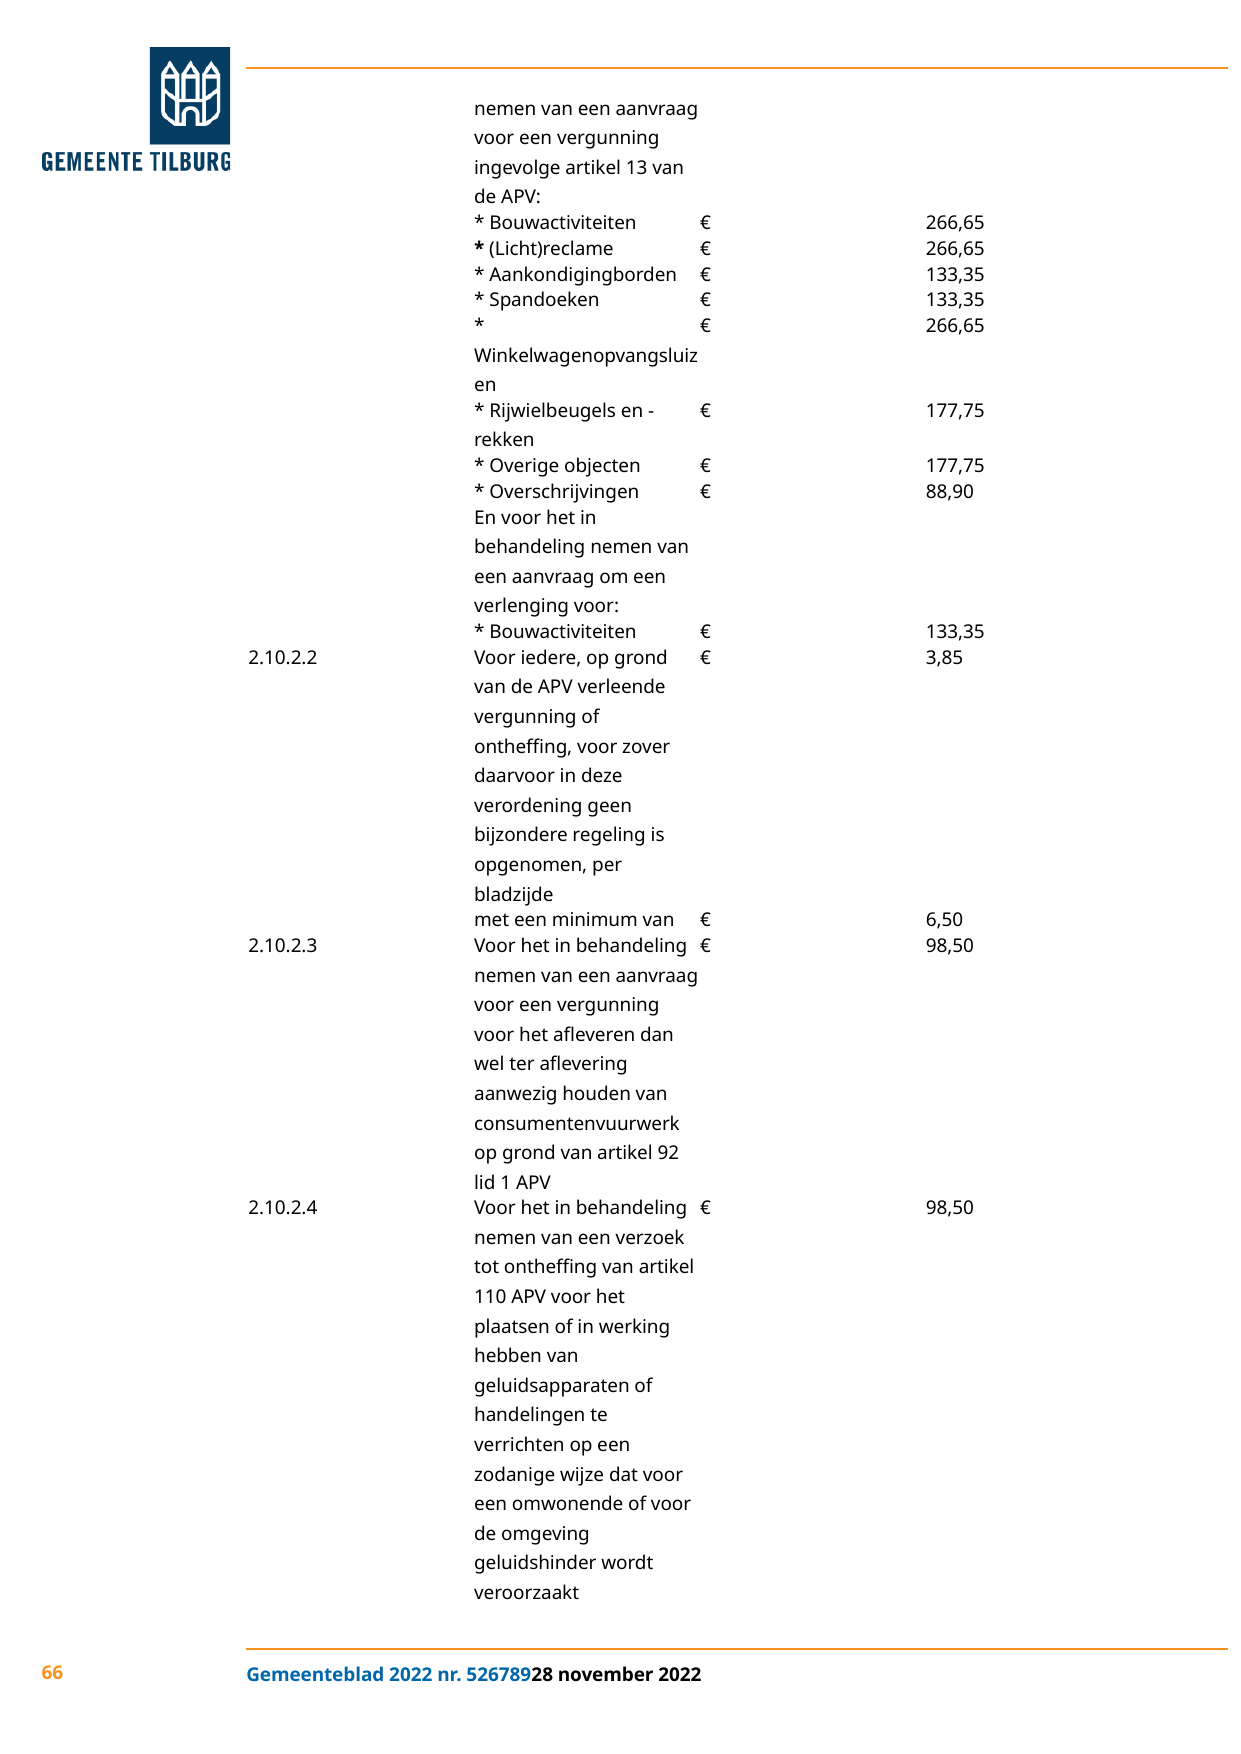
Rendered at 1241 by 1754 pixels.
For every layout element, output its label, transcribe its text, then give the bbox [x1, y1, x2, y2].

table_cell [700, 504, 926, 618]
table_cell 133,35 [926, 286, 1152, 312]
table_cell [248, 478, 474, 504]
table_cell 266,65 [926, 235, 1152, 261]
table_cell * Bouwactiviteiten [474, 209, 700, 235]
picture [41, 47, 231, 172]
table_cell * Winkelwagenopvangsluizen [474, 312, 700, 397]
table_cell 88,90 [926, 478, 1152, 504]
table_cell [248, 286, 474, 312]
table_cell [248, 235, 474, 261]
table_cell 266,65 [926, 209, 1152, 235]
table_cell Voor iedere, op grond van de APV verleende vergunning of ontheffing, voor zover daarvoor in deze verordening geen bijzondere regeling is opgenomen, per bladzijde [474, 644, 700, 906]
table_cell 266,65 [926, 312, 1152, 397]
table_cell 6,50 [926, 906, 1152, 932]
table_cell * Aankondigingborden [474, 261, 700, 286]
table_cell € [700, 618, 926, 644]
table_cell 177,75 [926, 453, 1152, 478]
table_cell [248, 95, 474, 209]
table_cell 2.10.2.4 [248, 1195, 474, 1605]
table_cell 133,35 [926, 618, 1152, 644]
table_cell Voor het in behandeling nemen van een aanvraag voor een vergunning voor het afleveren dan wel ter aflevering aanwezig houden van consumentenvuurwerk op grond van artikel 92 lid 1 APV [474, 932, 700, 1194]
table_cell 177,75 [926, 397, 1152, 452]
table_cell [926, 95, 1152, 209]
table_cell € [700, 453, 926, 478]
table_cell € [700, 397, 926, 452]
table_cell [700, 95, 926, 209]
table_cell € [700, 1195, 926, 1605]
table_cell * (Licht)reclame [474, 235, 700, 261]
table_cell * Rijwielbeugels en -rekken [474, 397, 700, 452]
table_cell En voor het in behandeling nemen van een aanvraag om een verlenging voor: [474, 504, 700, 618]
table_cell * Overige objecten [474, 453, 700, 478]
table_cell * Bouwactiviteiten [474, 618, 700, 644]
table_cell [248, 906, 474, 932]
table_cell € [700, 478, 926, 504]
table_cell € [700, 209, 926, 235]
table_cell € [700, 261, 926, 286]
table_cell nemen van een aanvraag voor een vergunning ingevolge artikel 13 van de APV: [474, 95, 700, 209]
table_cell Voor het in behandeling nemen van een verzoek tot ontheffing van artikel 110 APV voor het plaatsen of in werking hebben van geluidsapparaten of handelingen te verrichten op een zodanige wijze dat voor een omwonende of voor de omgeving geluidshinder wordt veroorzaakt [474, 1195, 700, 1605]
table_cell [926, 504, 1152, 618]
table_cell 2.10.2.2 [248, 644, 474, 906]
table_cell € [700, 644, 926, 906]
table_cell met een minimum van [474, 906, 700, 932]
table_cell € [700, 312, 926, 397]
table_cell 3,85 [926, 644, 1152, 906]
table_cell 133,35 [926, 261, 1152, 286]
table_cell € [700, 235, 926, 261]
table_cell * Overschrijvingen [474, 478, 700, 504]
table_cell [248, 261, 474, 286]
table_cell 98,50 [926, 1195, 1152, 1605]
table_cell € [700, 286, 926, 312]
table_cell [248, 504, 474, 618]
table_cell 98,50 [926, 932, 1152, 1194]
table_cell * Spandoeken [474, 286, 700, 312]
table_cell [248, 397, 474, 452]
table_cell [248, 618, 474, 644]
table_cell € [700, 932, 926, 1194]
table_cell [248, 312, 474, 397]
table_cell [248, 209, 474, 235]
table_cell [248, 453, 474, 478]
table_cell 2.10.2.3 [248, 932, 474, 1194]
table_cell € [700, 906, 926, 932]
